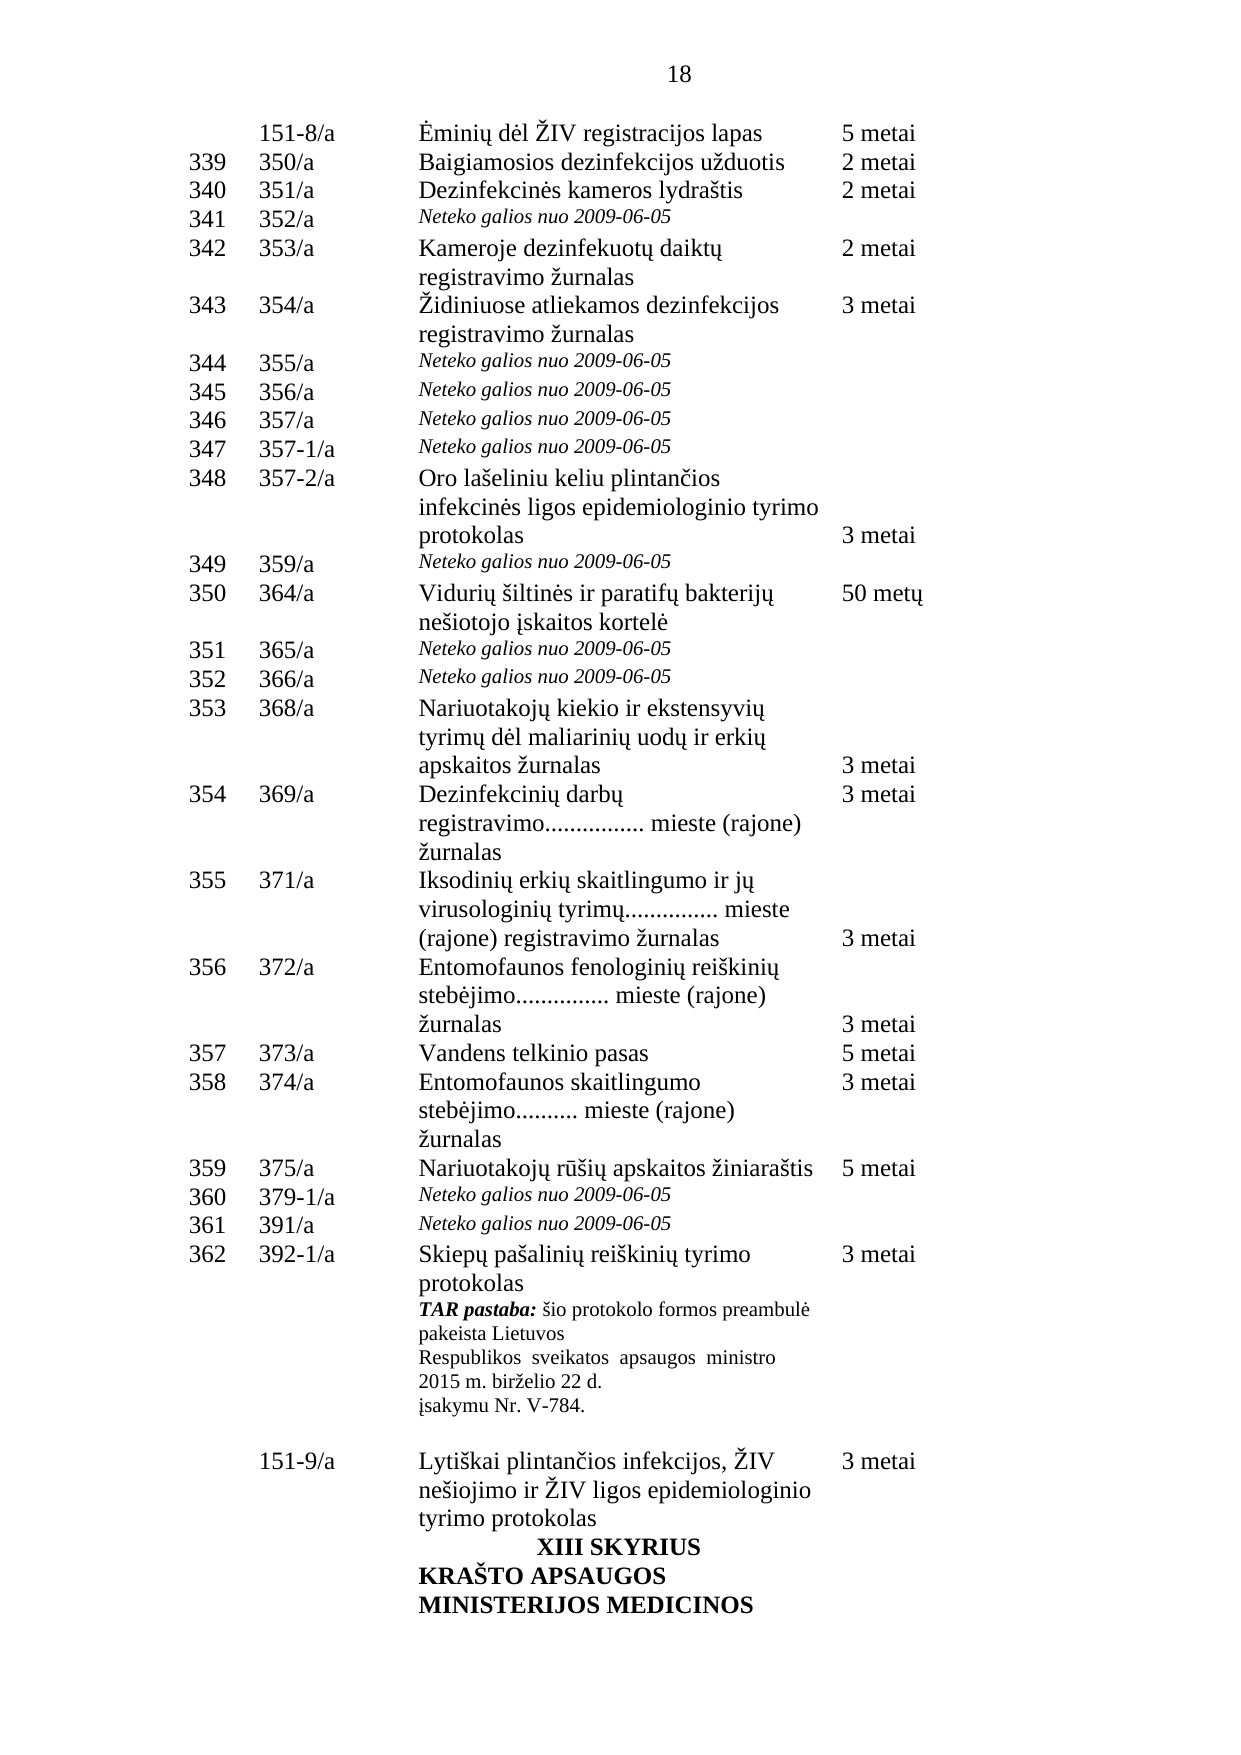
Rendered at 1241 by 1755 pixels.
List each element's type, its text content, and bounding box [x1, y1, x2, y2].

table_cell Neteko galios nuo 2009-06-05 [407, 549, 830, 578]
table_cell Neteko galios nuo 2009-06-05 [407, 636, 830, 664]
table_cell 362 [177, 1239, 247, 1446]
table_cell [1031, 549, 1176, 578]
table_cell Neteko galios nuo 2009-06-05 [407, 664, 830, 693]
table_cell 3 metai [830, 291, 1031, 348]
table_cell 340 [177, 176, 247, 204]
table_cell [1176, 1038, 1181, 1067]
table_cell [1031, 923, 1176, 952]
table_cell 345 [177, 377, 247, 406]
table_cell [1031, 751, 1176, 779]
table_cell [830, 549, 1031, 578]
table_cell [1031, 118, 1176, 147]
table_cell [1031, 1067, 1176, 1153]
table_cell [830, 866, 1031, 923]
table_cell 354/a [248, 291, 407, 348]
table_cell 2 metai [830, 233, 1031, 291]
table_cell [830, 1182, 1031, 1211]
table_cell [1176, 176, 1181, 204]
table_cell [1176, 233, 1181, 291]
table_cell [1031, 1182, 1176, 1211]
table_cell [248, 521, 407, 549]
table_cell 3 metai [830, 1067, 1031, 1153]
table_cell [830, 434, 1031, 463]
table_cell Neteko galios nuo 2009-06-05 [407, 377, 830, 406]
table_cell 356/a [248, 377, 407, 406]
table_cell [177, 1532, 247, 1618]
table_cell 3 metai [830, 923, 1031, 952]
table_cell Entomofaunos skaitlingumo stebėjimo.......... mieste (rajone) žurnalas [407, 1067, 830, 1153]
table_cell Vidurių šiltinės ir paratifų bakterijų nešiotojo įskaitos kortelė [407, 578, 830, 636]
table_cell [177, 751, 247, 779]
table_cell [1176, 923, 1181, 952]
table_cell 342 [177, 233, 247, 291]
table_cell [1176, 1446, 1181, 1532]
table_cell [1031, 291, 1176, 348]
table_cell [1031, 406, 1176, 434]
table_cell [177, 923, 247, 952]
table_cell 359 [177, 1153, 247, 1182]
table_cell 3 metai [830, 1446, 1031, 1532]
table_cell protokolas [407, 521, 830, 549]
table_cell Nariuotakojų rūšių apskaitos žiniaraštis [407, 1153, 830, 1182]
table_cell [1031, 1532, 1176, 1618]
table_cell 366/a [248, 664, 407, 693]
table_cell 339 [177, 147, 247, 176]
table_cell [1176, 952, 1181, 1009]
table_cell Neteko galios nuo 2009-06-05 [407, 204, 830, 233]
table_cell 359/a [248, 549, 407, 578]
table_cell 354 [177, 779, 247, 866]
table_cell 151-8/a [248, 118, 407, 147]
table_cell [1176, 1009, 1181, 1038]
table_cell 369/a [248, 779, 407, 866]
table_cell 374/a [248, 1067, 407, 1153]
table_cell Dezinfekcinių darbų registravimo................ mieste (rajone) žurnalas [407, 779, 830, 866]
table_cell [830, 463, 1031, 521]
table_cell 341 [177, 204, 247, 233]
table_cell 375/a [248, 1153, 407, 1182]
table_cell Oro lašeliniu keliu plintančios infekcinės ligos epidemiologinio tyrimo [407, 463, 830, 521]
table_cell 3 metai [830, 521, 1031, 549]
table_cell 351 [177, 636, 247, 664]
table_cell 343 [177, 291, 247, 348]
table_cell 355 [177, 866, 247, 923]
table_cell [248, 1009, 407, 1038]
table_cell (rajone) registravimo žurnalas [407, 923, 830, 952]
table_cell 360 [177, 1182, 247, 1211]
table_cell 365/a [248, 636, 407, 664]
table_cell [1031, 463, 1176, 521]
table_cell [1176, 521, 1181, 549]
table_cell 353/a [248, 233, 407, 291]
table_cell [1031, 377, 1176, 406]
table_cell [1176, 348, 1181, 377]
table_cell [1176, 1211, 1181, 1239]
table_cell [177, 1446, 247, 1532]
table_cell [248, 923, 407, 952]
table_cell [1031, 1153, 1176, 1182]
table_cell 3 metai [830, 751, 1031, 779]
table_cell [1031, 693, 1176, 751]
table_cell Židiniuose atliekamos dezinfekcijos registravimo žurnalas [407, 291, 830, 348]
table_cell [1031, 664, 1176, 693]
table_cell [1176, 664, 1181, 693]
table_cell [1176, 1239, 1181, 1446]
table_cell 344 [177, 348, 247, 377]
table_cell 372/a [248, 952, 407, 1009]
table_cell [1176, 434, 1181, 463]
table_cell XIII SKYRIUS KRAŠTO APSAUGOS MINISTERIJOS MEDICINOS [407, 1532, 830, 1618]
table_cell [830, 952, 1031, 1009]
table_cell [830, 664, 1031, 693]
table_cell [830, 406, 1031, 434]
table_cell [1031, 521, 1176, 549]
table_cell [1031, 866, 1176, 923]
table_cell Ėminių dėl ŽIV registracijos lapas [407, 118, 830, 147]
table_cell [1176, 751, 1181, 779]
table_cell Neteko galios nuo 2009-06-05 [407, 348, 830, 377]
table_cell [1176, 1067, 1181, 1153]
table_cell [1031, 176, 1176, 204]
table_cell 357/a [248, 406, 407, 434]
table_cell 350 [177, 578, 247, 636]
table_cell Skiepų pašalinių reiškinių tyrimo protokolas TAR pastaba: šio protokolo formos preambulė pakeista Lietuvos Respublikos sveikatos apsaugos ministro 2015 m. birželio 22 d. įsakymu Nr. V-784. [407, 1239, 830, 1446]
table_cell 364/a [248, 578, 407, 636]
table_cell 391/a [248, 1211, 407, 1239]
table_cell 353 [177, 693, 247, 751]
table_cell 356 [177, 952, 247, 1009]
table_cell 346 [177, 406, 247, 434]
table_cell [830, 348, 1031, 377]
table_cell [830, 1211, 1031, 1239]
table_cell Dezinfekcinės kameros lydraštis [407, 176, 830, 204]
table_cell [1031, 636, 1176, 664]
table_cell [248, 751, 407, 779]
table_cell 358 [177, 1067, 247, 1153]
table_cell [1176, 377, 1181, 406]
table_cell 5 metai [830, 118, 1031, 147]
table_cell žurnalas [407, 1009, 830, 1038]
table_cell 3 metai [830, 1009, 1031, 1038]
table_cell [1031, 779, 1176, 866]
table_cell 2 metai [830, 176, 1031, 204]
table_cell [1176, 204, 1181, 233]
table_cell [830, 693, 1031, 751]
table_cell Entomofaunos fenologinių reiškinių stebėjimo............... mieste (rajone) [407, 952, 830, 1009]
table_cell 352/a [248, 204, 407, 233]
table_cell [177, 521, 247, 549]
table_cell [1031, 1446, 1176, 1532]
table_cell [1031, 204, 1176, 233]
table_cell 350/a [248, 147, 407, 176]
table_cell Vandens telkinio pasas [407, 1038, 830, 1067]
table_cell Neteko galios nuo 2009-06-05 [407, 434, 830, 463]
table_cell [1031, 1009, 1176, 1038]
table_cell 392-1/a [248, 1239, 407, 1446]
table_cell 368/a [248, 693, 407, 751]
table_cell [830, 1532, 1031, 1618]
table_cell [177, 118, 247, 147]
table_cell [1031, 952, 1176, 1009]
table_cell 361 [177, 1211, 247, 1239]
table_cell [830, 636, 1031, 664]
table_cell [1176, 291, 1181, 348]
table_cell [830, 377, 1031, 406]
table_cell Iksodinių erkių skaitlingumo ir jų virusologinių tyrimų............... mieste [407, 866, 830, 923]
table_cell [1031, 1038, 1176, 1067]
table_cell Neteko galios nuo 2009-06-05 [407, 1211, 830, 1239]
table_cell [1031, 147, 1176, 176]
table_cell [1176, 463, 1181, 521]
table_cell [1031, 434, 1176, 463]
table_cell [177, 1009, 247, 1038]
table_cell 2 metai [830, 147, 1031, 176]
table_cell 5 metai [830, 1038, 1031, 1067]
table_cell [1176, 118, 1181, 147]
table_cell [1031, 578, 1176, 636]
table_cell 355/a [248, 348, 407, 377]
table_cell 347 [177, 434, 247, 463]
table_cell Baigiamosios dezinfekcijos užduotis [407, 147, 830, 176]
table_cell Neteko galios nuo 2009-06-05 [407, 1182, 830, 1211]
table_cell [1176, 693, 1181, 751]
table_cell 348 [177, 463, 247, 521]
table_cell 371/a [248, 866, 407, 923]
table_cell [1176, 406, 1181, 434]
table_cell Kameroje dezinfekuotų daiktų registravimo žurnalas [407, 233, 830, 291]
table_cell [830, 204, 1031, 233]
table_cell [1176, 1182, 1181, 1211]
table_cell [1176, 779, 1181, 866]
table_cell 357-1/a [248, 434, 407, 463]
table_cell [1031, 348, 1176, 377]
table_cell [1176, 147, 1181, 176]
table_cell 373/a [248, 1038, 407, 1067]
table_cell 352 [177, 664, 247, 693]
table_cell 357 [177, 1038, 247, 1067]
table_cell apskaitos žurnalas [407, 751, 830, 779]
table_cell 3 metai [830, 779, 1031, 866]
table_cell Lytiškai plintančios infekcijos, ŽIV nešiojimo ir ŽIV ligos epidemiologinio tyrimo protokolas [407, 1446, 830, 1532]
table_cell 349 [177, 549, 247, 578]
table_cell 379-1/a [248, 1182, 407, 1211]
table_cell [1031, 233, 1176, 291]
table_cell 5 metai [830, 1153, 1031, 1182]
table_cell [1176, 1532, 1181, 1618]
table_cell 351/a [248, 176, 407, 204]
table_cell [1176, 578, 1181, 636]
table_cell [1176, 549, 1181, 578]
table_cell 151-9/a [248, 1446, 407, 1532]
table_cell [1176, 866, 1181, 923]
table_cell [248, 1532, 407, 1618]
table_cell [1031, 1239, 1176, 1446]
table_cell 357-2/a [248, 463, 407, 521]
table_cell [1031, 1211, 1176, 1239]
table_cell 3 metai [830, 1239, 1031, 1446]
table_cell 50 metų [830, 578, 1031, 636]
table_cell Neteko galios nuo 2009-06-05 [407, 406, 830, 434]
table_cell [1176, 636, 1181, 664]
table_cell [1176, 1153, 1181, 1182]
table_cell Nariuotakojų kiekio ir ekstensyvių tyrimų dėl maliarinių uodų ir erkių [407, 693, 830, 751]
